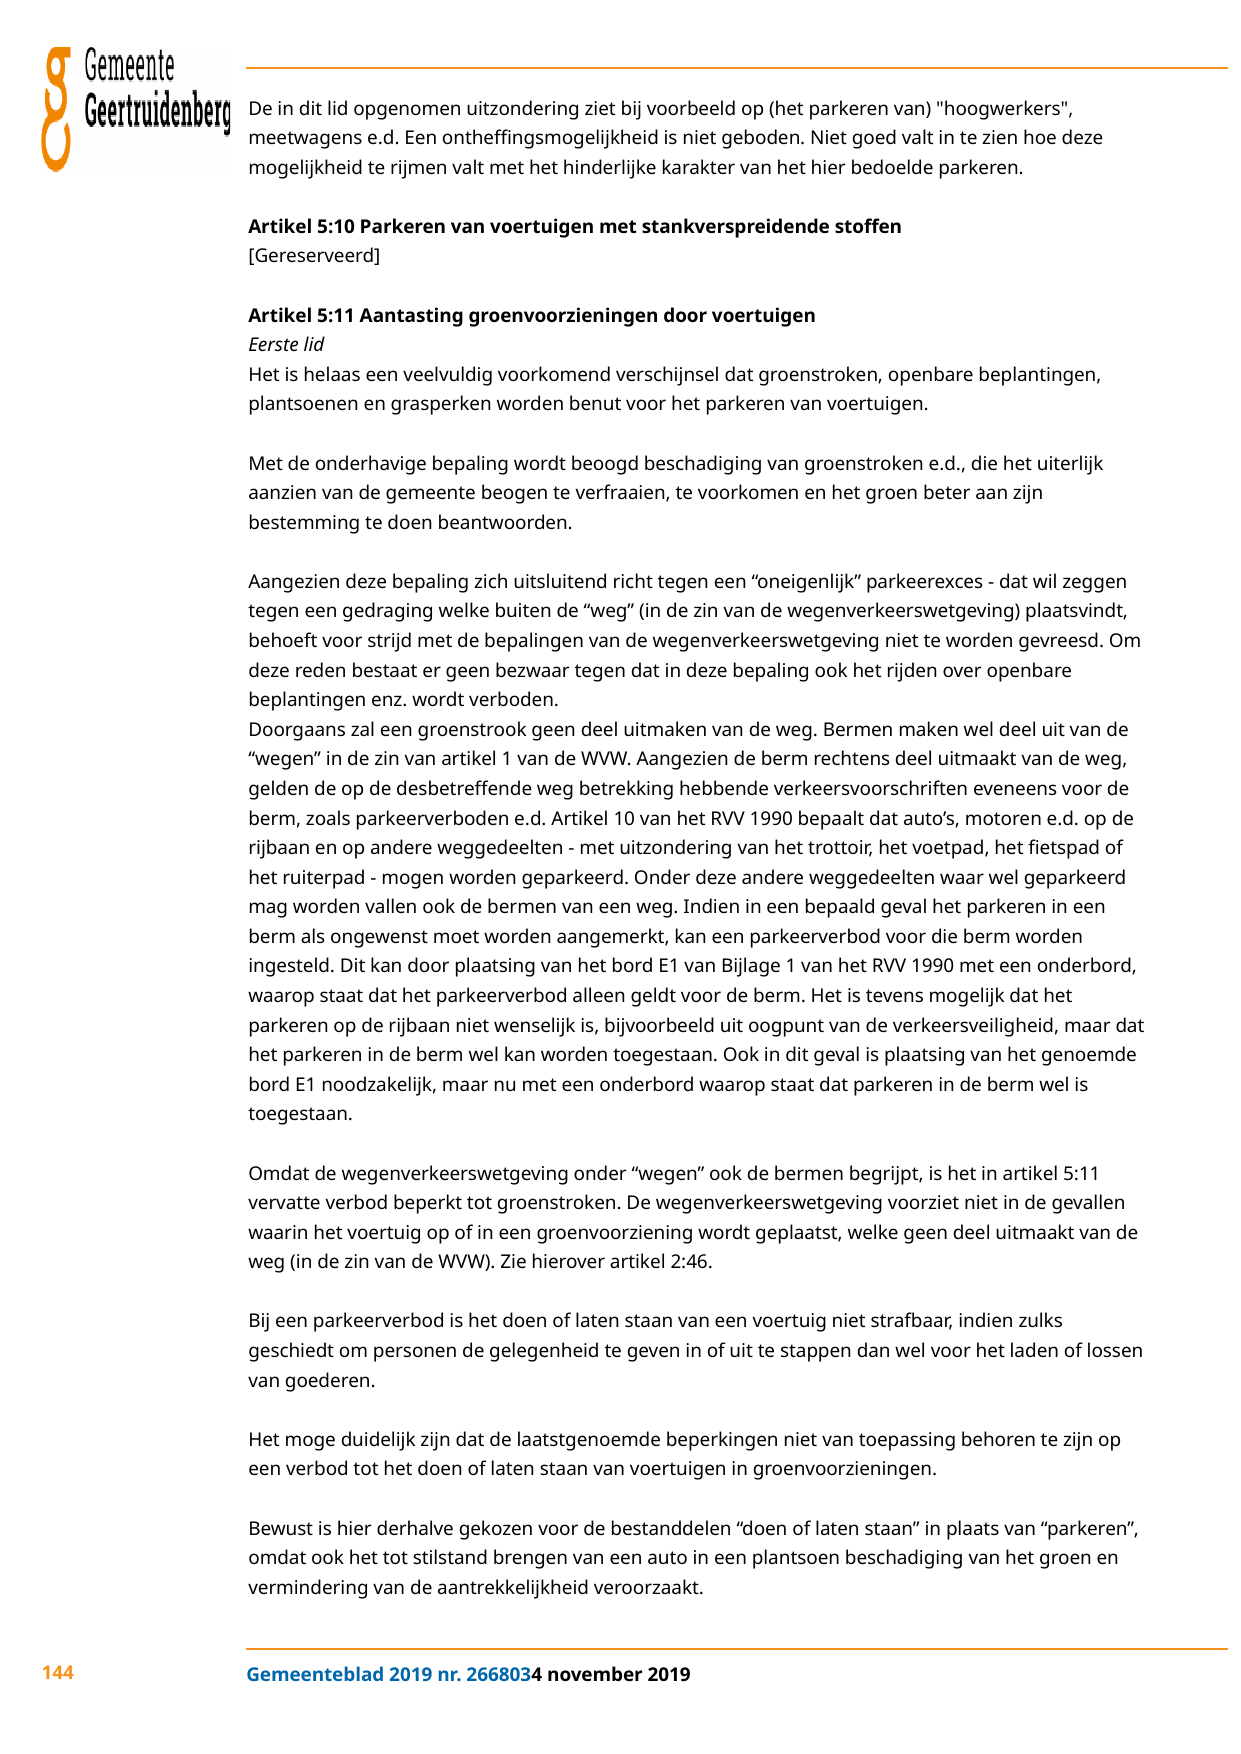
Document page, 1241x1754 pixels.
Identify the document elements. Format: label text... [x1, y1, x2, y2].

text Het is helaas een veelvuldig voorkomend verschijnsel dat groenstroken, openbare beplantingen, plantsoenen en grasperken worden benut voor het parkeren van voertuigen. [248, 361, 1152, 416]
text Doorgaans zal een groenstrook geen deel uitmaken van de weg. Bermen maken wel deel uit van de “wegen” in de zin van artikel 1 van de WVW. Aangezien de berm rechtens deel uitmaakt van de weg, gelden de op de desbetreffende weg betrekking hebbende verkeersvoorschriften eveneens voor de berm, zoals parkeerverboden e.d. Artikel 10 van het RVV 1990 bepaalt dat auto’s, motoren e.d. op de rijbaan en op andere weggedeelten - met uitzondering van het trottoir, het voetpad, het fietspad of het ruiterpad - mogen worden geparkeerd. Onder deze andere weggedeelten waar wel geparkeerd mag worden vallen ook de bermen van een weg. Indien in een bepaald geval het parkeren in een berm als ongewenst moet worden aangemerkt, kan een parkeerverbod voor die berm worden ingesteld. Dit kan door plaatsing van het bord E1 van Bijlage 1 van het RVV 1990 met een onderbord, waarop staat dat het parkeerverbod alleen geldt voor de berm. Het is tevens mogelijk dat het parkeren op de rijbaan niet wenselijk is, bijvoorbeeld uit oogpunt van de verkeersveiligheid, maar dat het parkeren in de berm wel kan worden toegestaan. Ook in dit geval is plaatsing van het genoemde bord E1 noodzakelijk, maar nu met een onderbord waarop staat dat parkeren in de berm wel is toegestaan. [248, 716, 1152, 1126]
text Artikel 5:10 Parkeren van voertuigen met stankverspreidende stoffen [248, 213, 1152, 239]
text Het moge duidelijk zijn dat de laatstgenoemde beperkingen niet van toepassing behoren te zijn op een verbod tot het doen of laten staan van voertuigen in groenvoorzieningen. [248, 1426, 1152, 1481]
text [Gereserveerd] [248, 243, 1152, 268]
picture [41, 47, 231, 172]
text De in dit lid opgenomen uitzondering ziet bij voorbeeld op (het parkeren van) "hoogwerkers", meetwagens e.d. Een ontheffingsmogelijkheid is niet geboden. Niet goed valt in te zien hoe deze mogelijkheid te rijmen valt met het hinderlijke karakter van het hier bedoelde parkeren. [248, 95, 1152, 180]
text Bij een parkeerverbod is het doen of laten staan van een voertuig niet strafbaar, indien zulks geschiedt om personen de gelegenheid te geven in of uit te stappen dan wel voor het laden of lossen van goederen. [248, 1308, 1152, 1393]
text Met de onderhavige bepaling wordt beoogd beschadiging van groenstroken e.d., die het uiterlijk aanzien van de gemeente beogen te verfraaien, te voorkomen en het groen beter aan zijn bestemming te doen beantwoorden. [248, 450, 1152, 535]
text Eerste lid [248, 331, 1152, 357]
text Aangezien deze bepaling zich uitsluitend richt tegen een “oneigenlijk” parkeerexces - dat wil zeggen tegen een gedraging welke buiten de “weg” (in de zin van de wegenverkeerswetgeving) plaatsvindt, behoeft voor strijd met de bepalingen van de wegenverkeerswetgeving niet te worden gevreesd. Om deze reden bestaat er geen bezwaar tegen dat in deze bepaling ook het rijden over openbare beplantingen enz. wordt verboden. [248, 568, 1152, 712]
text Artikel 5:11 Aantasting groenvoorzieningen door voertuigen [248, 302, 1152, 328]
text Omdat de wegenverkeerswetgeving onder “wegen” ook de bermen begrijpt, is het in artikel 5:11 vervatte verbod beperkt tot groenstroken. De wegenverkeerswetgeving voorziet niet in de gevallen waarin het voertuig op of in een groenvoorziening wordt geplaatst, welke geen deel uitmaakt van de weg (in de zin van de WVW). Zie hierover artikel 2:46. [248, 1160, 1152, 1274]
text Bewust is hier derhalve gekozen voor de bestanddelen “doen of laten staan” in plaats van “parkeren”, omdat ook het tot stilstand brengen van een auto in een plantsoen beschadiging van het groen en vermindering van de aantrekkelijkheid veroorzaakt. [248, 1515, 1152, 1600]
